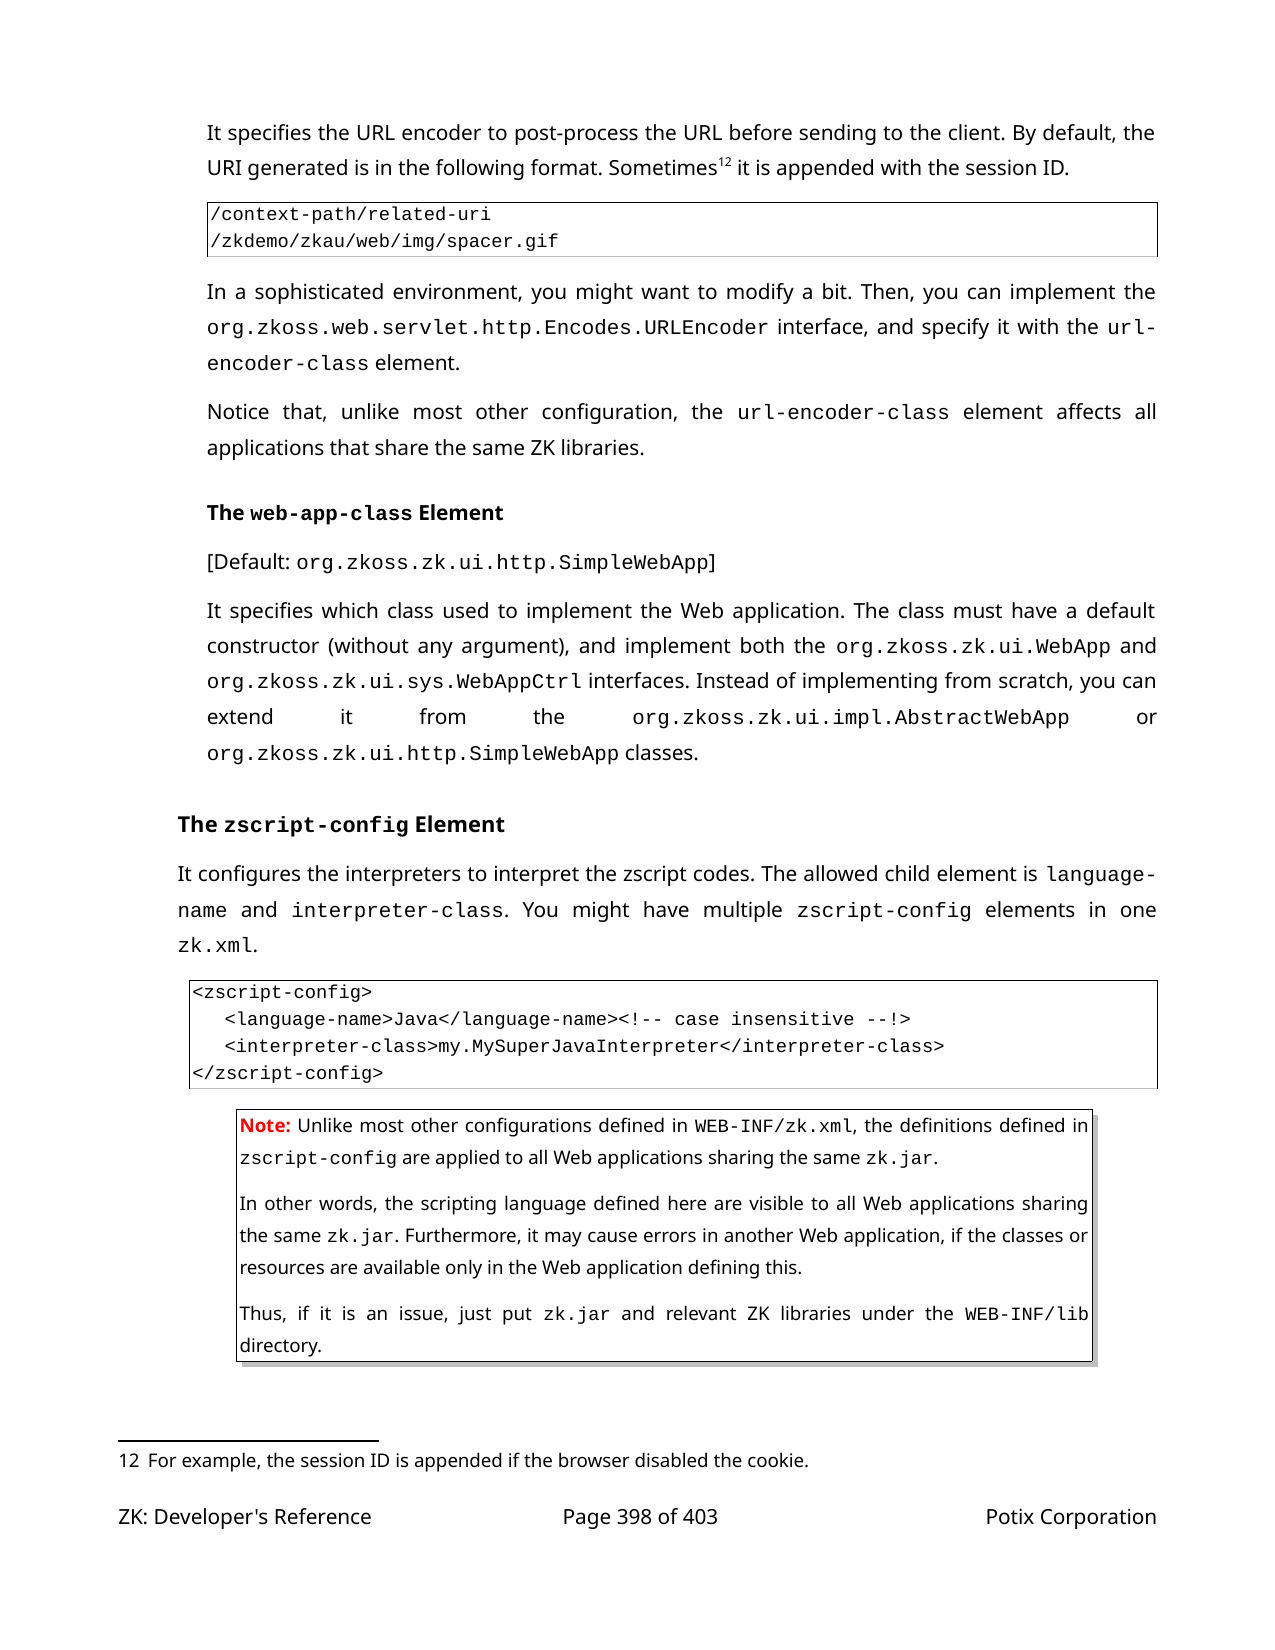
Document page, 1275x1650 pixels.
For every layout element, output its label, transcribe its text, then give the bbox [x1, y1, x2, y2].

text In other words, the scripting language defined here are visible to all Web applications sharing the same zk.jar. Furthermore, it may cause errors in another Web application, if the classes or resources are available only in the Web application defining this. [237, 1188, 1092, 1280]
subtitle The zscript-config Element [177, 809, 1157, 839]
text For example, the session ID is appended if the browser disabled the cookie. [118, 1447, 1157, 1473]
text It specifies the URL encoder to post-process the URL before sending to the client. By default, the URI generated is in the following format. Sometimes it is appended with the session ID. [207, 118, 1157, 182]
text [Default: org.zkoss.zk.ui.http.SimpleWebApp] [207, 547, 1157, 575]
text Thus, if it is an issue, just put zk.jar and relevant ZK libraries under the WEB-INF/lib directory. [237, 1298, 1092, 1361]
text <zscript-config> [190, 981, 1157, 1004]
text /zkdemo/zkau/web/img/spacer.gif [208, 229, 1157, 256]
text <language-name>Java</language-name><!-- case insensitive --!> [190, 1007, 1157, 1031]
subtitle The web-app-class Element [207, 498, 1157, 526]
text It configures the interpreters to interpret the zscript codes. The allowed child element is language-name and interpreter-class. You might have multiple zscript-config elements in one zk.xml. [177, 859, 1157, 959]
text It specifies which class used to implement the Web application. The class must have a default constructor (without any argument), and implement both the org.zkoss.zk.ui.WebApp and org.zkoss.zk.ui.sys.WebAppCtrl interfaces. Instead of implementing from scratch, you can extend it from the org.zkoss.zk.ui.impl.AbstractWebApp or org.zkoss.zk.ui.http.SimpleWebApp classes. [207, 596, 1157, 766]
text /context-path/related-uri [208, 203, 1157, 226]
text <interpreter-class>my.MySuperJavaInterpreter</interpreter-class> [190, 1034, 1157, 1058]
text Notice that, unlike most other configuration, the url-encoder-class element affects all applications that share the same ZK libraries. [207, 397, 1157, 461]
text Note: Unlike most other configurations defined in WEB-INF/zk.xml, the definitions defined in zscript-config are applied to all Web applications sharing the same zk.jar. [237, 1110, 1092, 1170]
text In a sophisticated environment, you might want to modify a bit. Then, you can implement the org.zkoss.web.servlet.http.Encodes.URLEncoder interface, and specify it with the url-encoder-class element. [207, 277, 1157, 377]
text </zscript-config> [190, 1061, 1157, 1088]
